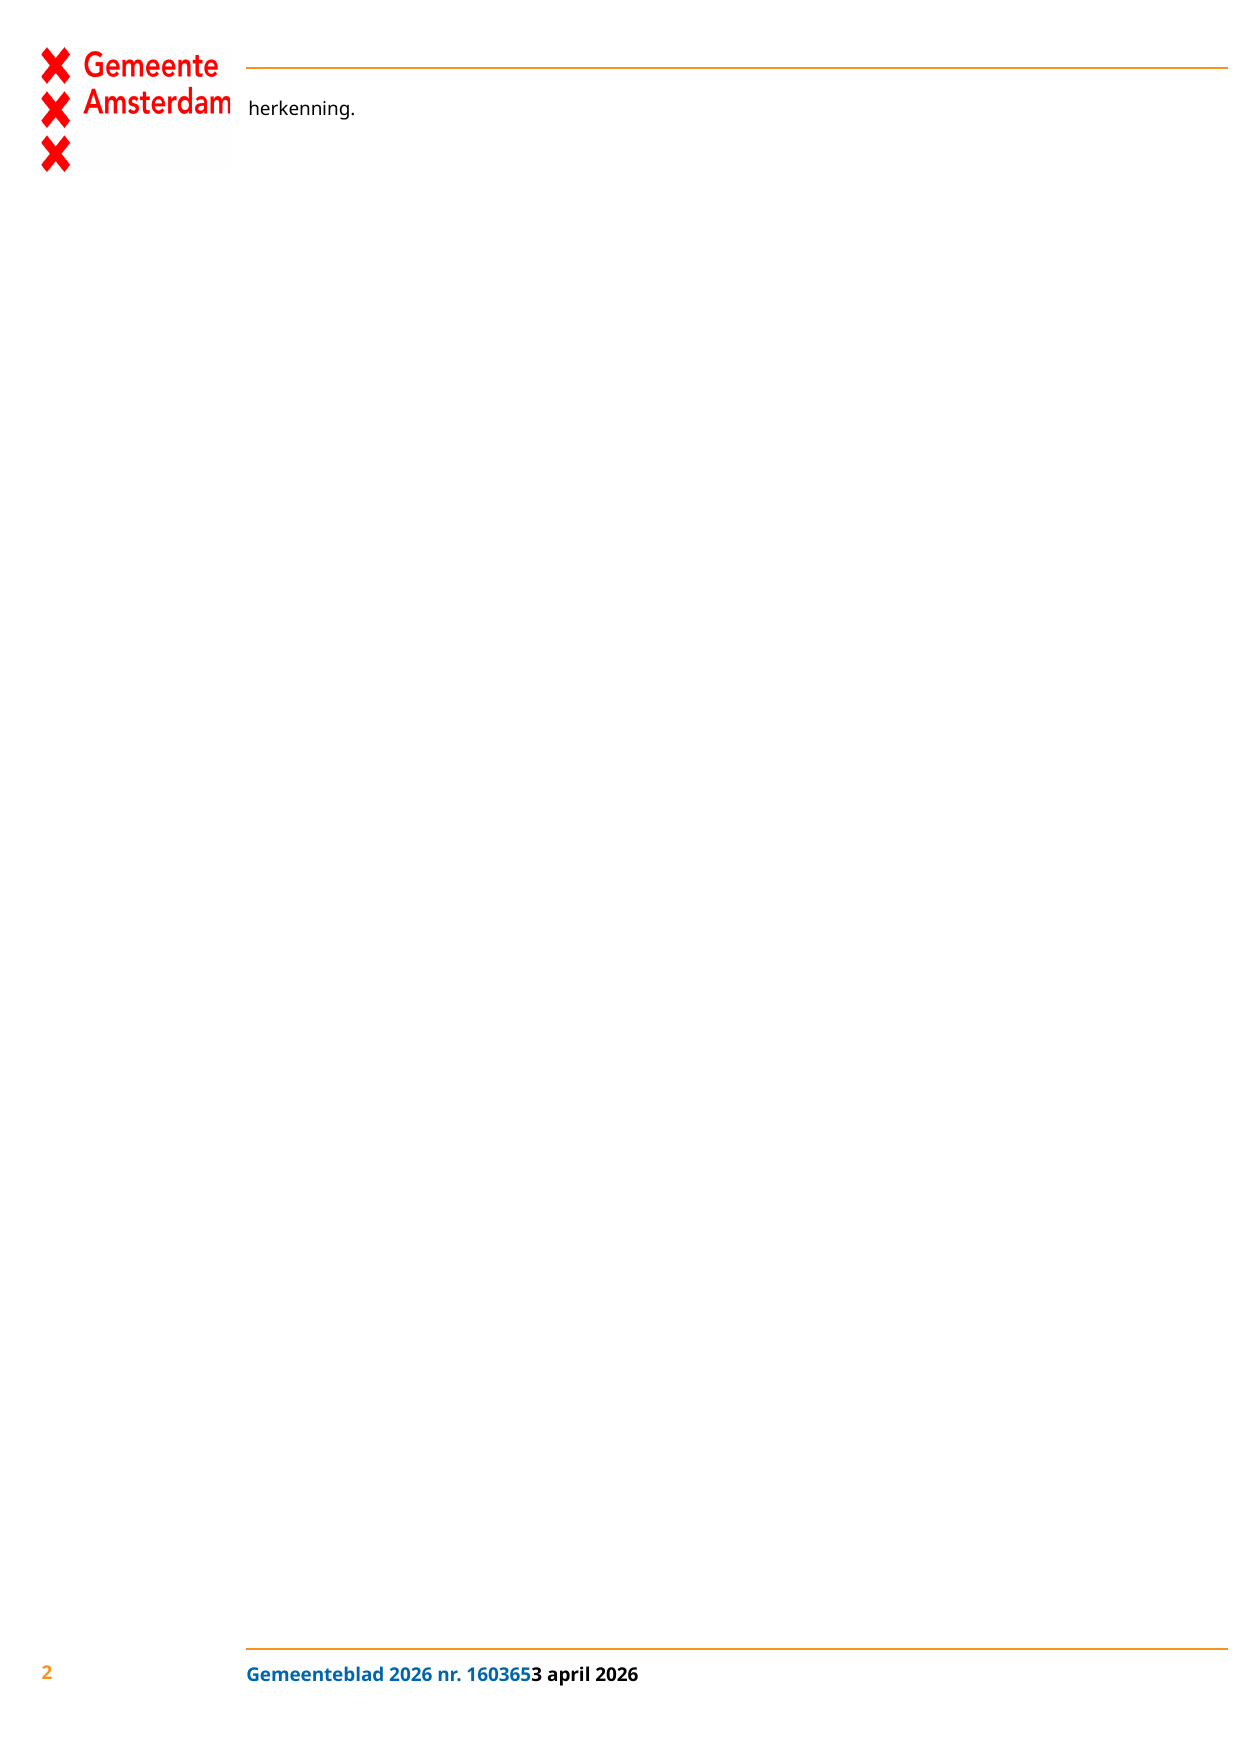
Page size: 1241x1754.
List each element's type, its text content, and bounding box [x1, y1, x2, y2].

picture [41, 47, 231, 172]
text herkenning. [248, 95, 1152, 121]
